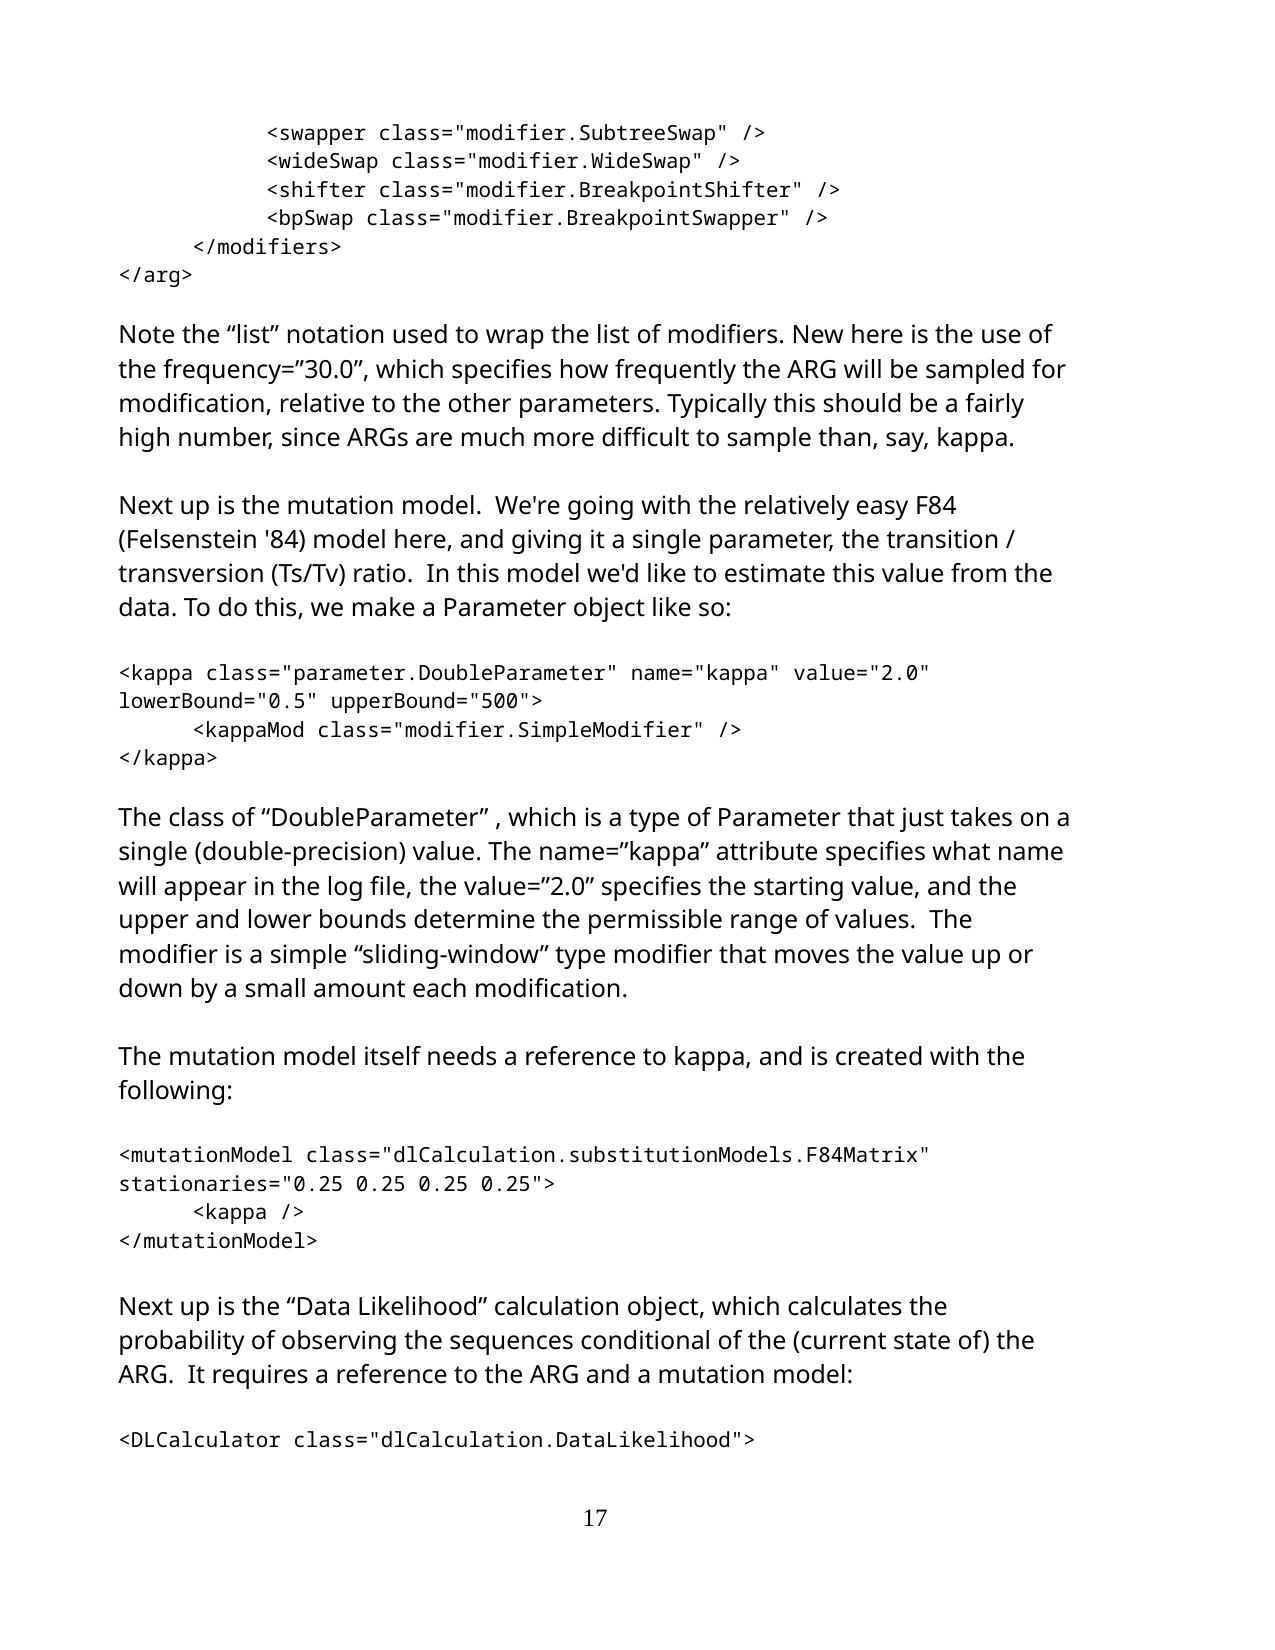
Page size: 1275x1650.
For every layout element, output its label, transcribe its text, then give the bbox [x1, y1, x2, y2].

text The class of “DoubleParameter” , which is a type of Parameter that just takes on a single (double-precision) value. The name=”kappa” attribute specifies what name will appear in the log file, the value=”2.0” specifies the starting value, and the upper and lower bounds determine the permissible range of values. The modifier is a simple “sliding-window” type modifier that moves the value up or down by a small amount each modification. [118, 800, 1071, 1004]
text <kappaMod class="modifier.SimpleModifier" /> [118, 715, 1071, 743]
text <bpSwap class="modifier.BreakpointSwapper" /> [118, 203, 1071, 232]
text </mutationModel> [118, 1226, 1071, 1254]
text <shifter class="modifier.BreakpointShifter" /> [118, 175, 1071, 203]
text Note the “list” notation used to wrap the list of modifiers. New here is the use of the frequency=”30.0”, which specifies how frequently the ARG will be sampled for modification, relative to the other parameters. Typically this should be a fairly high number, since ARGs are much more difficult to sample than, say, kappa. [118, 317, 1071, 453]
text </kappa> [118, 743, 1071, 772]
text <kappa /> [118, 1197, 1071, 1226]
text Next up is the “Data Likelihood” calculation object, which calculates the probability of observing the sequences conditional of the (current state of) the ARG. It requires a reference to the ARG and a mutation model: [118, 1288, 1071, 1391]
text </modifiers> [118, 232, 1071, 260]
text <kappa class="parameter.DoubleParameter" name="kappa" value="2.0" lowerBound="0.5" upperBound="500"> [118, 658, 1071, 715]
text <mutationModel class="dlCalculation.substitutionModels.F84Matrix" stationaries="0.25 0.25 0.25 0.25"> [118, 1141, 1071, 1197]
text <wideSwap class="modifier.WideSwap" /> [118, 147, 1071, 175]
text <swapper class="modifier.SubtreeSwap" /> [118, 118, 1071, 147]
text <DLCalculator class="dlCalculation.DataLikelihood"> [118, 1425, 1071, 1453]
text </arg> [118, 260, 1071, 289]
text The mutation model itself needs a reference to kappa, and is created with the following: [118, 1038, 1071, 1107]
text Next up is the mutation model. We're going with the relatively easy F84 (Felsenstein '84) model here, and giving it a single parameter, the transition / transversion (Ts/Tv) ratio. In this model we'd like to estimate this value from the data. To do this, we make a Parameter object like so: [118, 487, 1071, 624]
